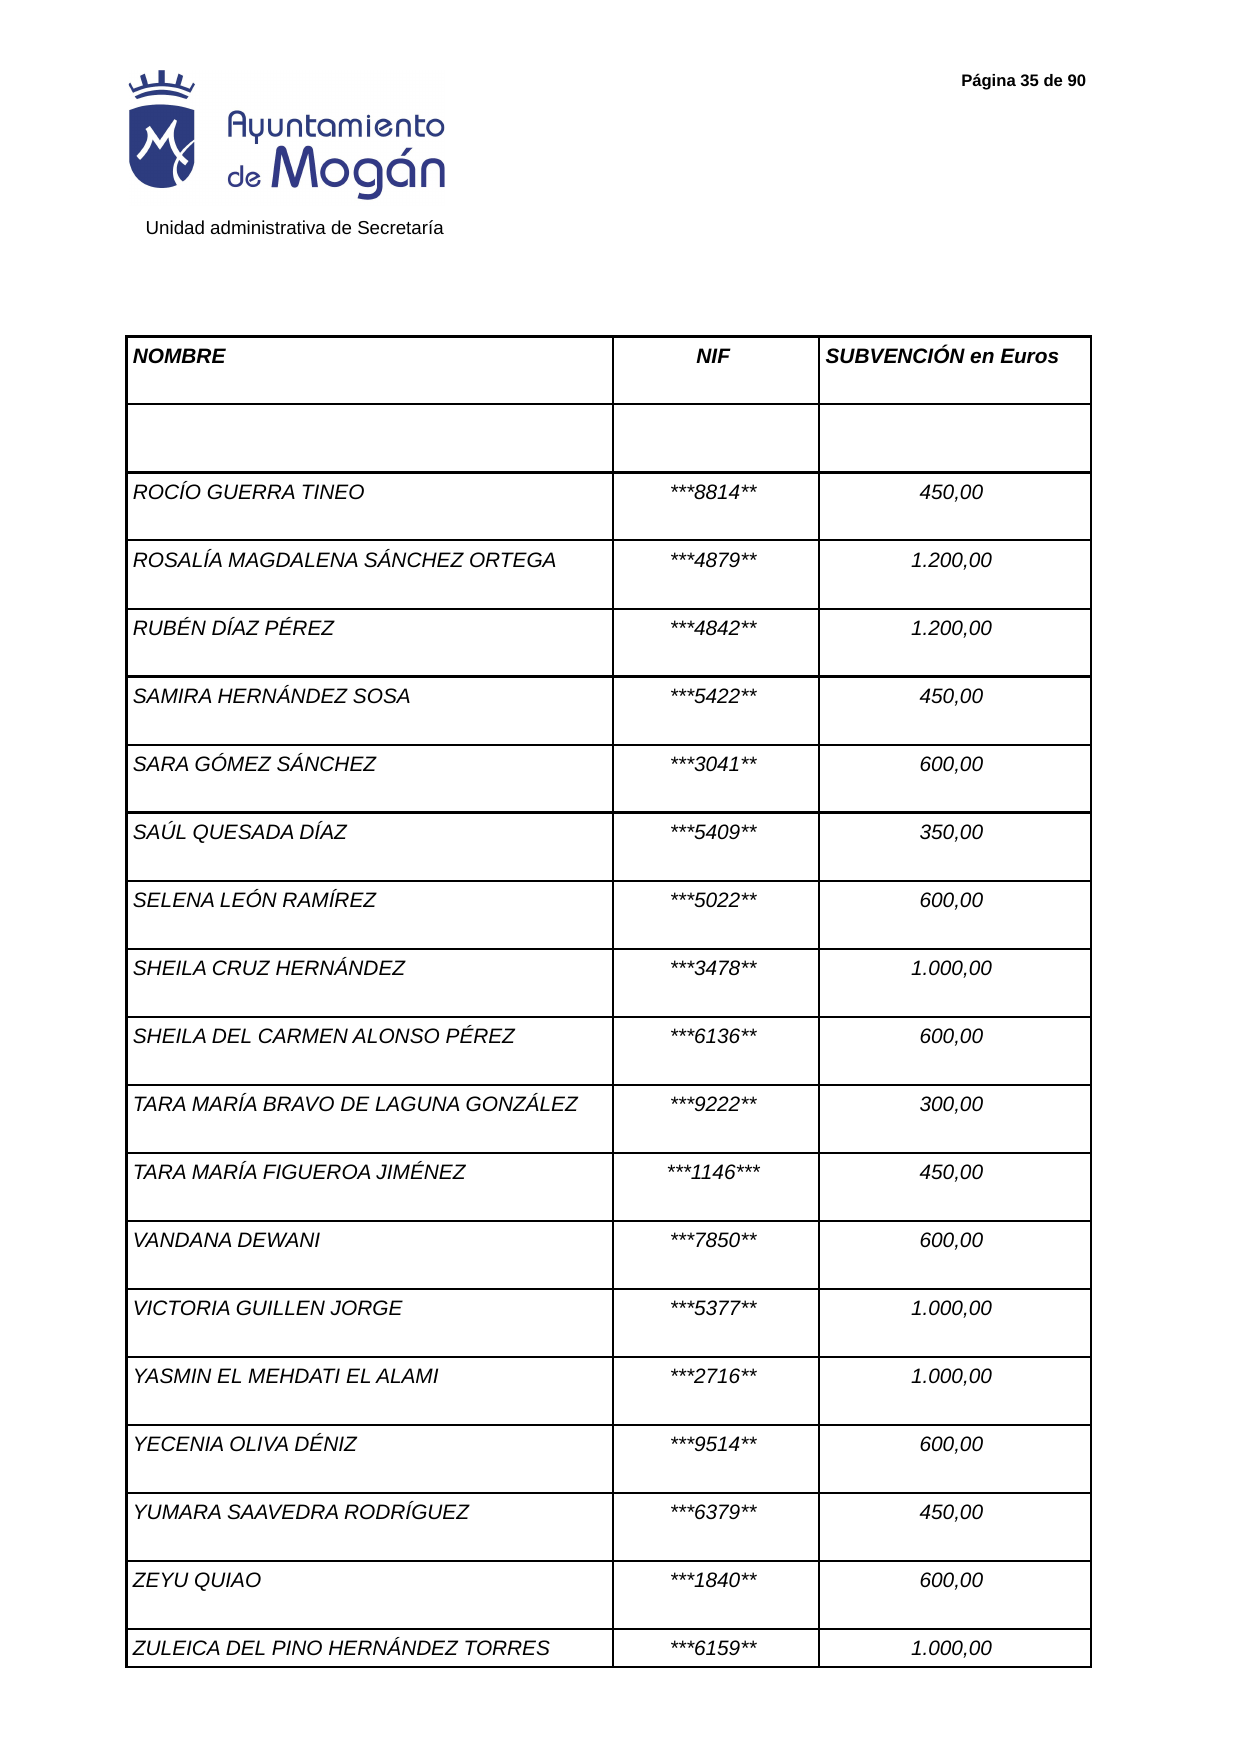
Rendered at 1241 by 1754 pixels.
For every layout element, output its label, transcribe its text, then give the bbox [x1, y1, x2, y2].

table_cell 1.000,00 [820, 1290, 1090, 1356]
table_header NIF [614, 338, 818, 403]
table_cell SHEILA CRUZ HERNÁNDEZ [128, 950, 612, 1016]
table_header SUBVENCIÓN en Euros [820, 338, 1090, 403]
table_cell ROCÍO GUERRA TINEO [128, 474, 612, 539]
table_cell 350,00 [820, 814, 1090, 879]
table_cell SARA GÓMEZ SÁNCHEZ [128, 746, 612, 811]
table_cell TARA MARÍA BRAVO DE LAGUNA GONZÁLEZ [128, 1086, 612, 1152]
table_cell 600,00 [820, 1018, 1090, 1083]
table_cell ZULEICA DEL PINO HERNÁNDEZ TORRES [128, 1630, 612, 1666]
table_cell 600,00 [820, 1222, 1090, 1288]
table_cell 450,00 [820, 1494, 1090, 1560]
table_cell [614, 405, 818, 471]
table_cell 450,00 [820, 678, 1090, 743]
table_cell ***5422** [614, 678, 818, 743]
table_cell ***4879** [614, 541, 818, 607]
table_cell RUBÉN DÍAZ PÉREZ [128, 610, 612, 675]
table_cell VANDANA DEWANI [128, 1222, 612, 1288]
table_cell ***3478** [614, 950, 818, 1016]
table_cell ***1146*** [614, 1154, 818, 1219]
table_cell 1.000,00 [820, 1630, 1090, 1666]
table_cell ***6379** [614, 1494, 818, 1560]
table_cell 450,00 [820, 1154, 1090, 1219]
table_cell ***9222** [614, 1086, 818, 1152]
table_header NOMBRE [128, 338, 612, 403]
table_cell ***8814** [614, 474, 818, 539]
table_cell 300,00 [820, 1086, 1090, 1152]
table_cell ***5377** [614, 1290, 818, 1356]
table_cell ***7850** [614, 1222, 818, 1288]
table_cell ***3041** [614, 746, 818, 811]
table_cell ***6159** [614, 1630, 818, 1666]
table_cell ***9514** [614, 1426, 818, 1492]
table_cell SAMIRA HERNÁNDEZ SOSA [128, 678, 612, 743]
table_cell ***1840** [614, 1562, 818, 1628]
table_cell 600,00 [820, 746, 1090, 811]
table_cell ***2716** [614, 1358, 818, 1424]
table_cell ***4842** [614, 610, 818, 675]
table_cell 1.200,00 [820, 541, 1090, 607]
table_cell 600,00 [820, 1426, 1090, 1492]
table_cell YUMARA SAAVEDRA RODRÍGUEZ [128, 1494, 612, 1560]
table_cell ***5022** [614, 882, 818, 947]
table_cell YASMIN EL MEHDATI EL ALAMI [128, 1358, 612, 1424]
table_cell 600,00 [820, 882, 1090, 947]
table_cell ROSALÍA MAGDALENA SÁNCHEZ ORTEGA [128, 541, 612, 607]
table_cell 600,00 [820, 1562, 1090, 1628]
table_cell SELENA LEÓN RAMÍREZ [128, 882, 612, 947]
table_cell 1.000,00 [820, 950, 1090, 1016]
table_cell ***6136** [614, 1018, 818, 1083]
table_cell ZEYU QUIAO [128, 1562, 612, 1628]
picture [128, 70, 445, 206]
table_cell 1.200,00 [820, 610, 1090, 675]
table_cell 450,00 [820, 474, 1090, 539]
table_cell VICTORIA GUILLEN JORGE [128, 1290, 612, 1356]
table_cell YECENIA OLIVA DÉNIZ [128, 1426, 612, 1492]
table_cell ***5409** [614, 814, 818, 879]
table_cell SAÚL QUESADA DÍAZ [128, 814, 612, 879]
table_cell SHEILA DEL CARMEN ALONSO PÉREZ [128, 1018, 612, 1083]
table_cell 1.000,00 [820, 1358, 1090, 1424]
table_cell TARA MARÍA FIGUEROA JIMÉNEZ [128, 1154, 612, 1219]
table_cell [820, 405, 1090, 471]
table_cell [128, 405, 612, 471]
